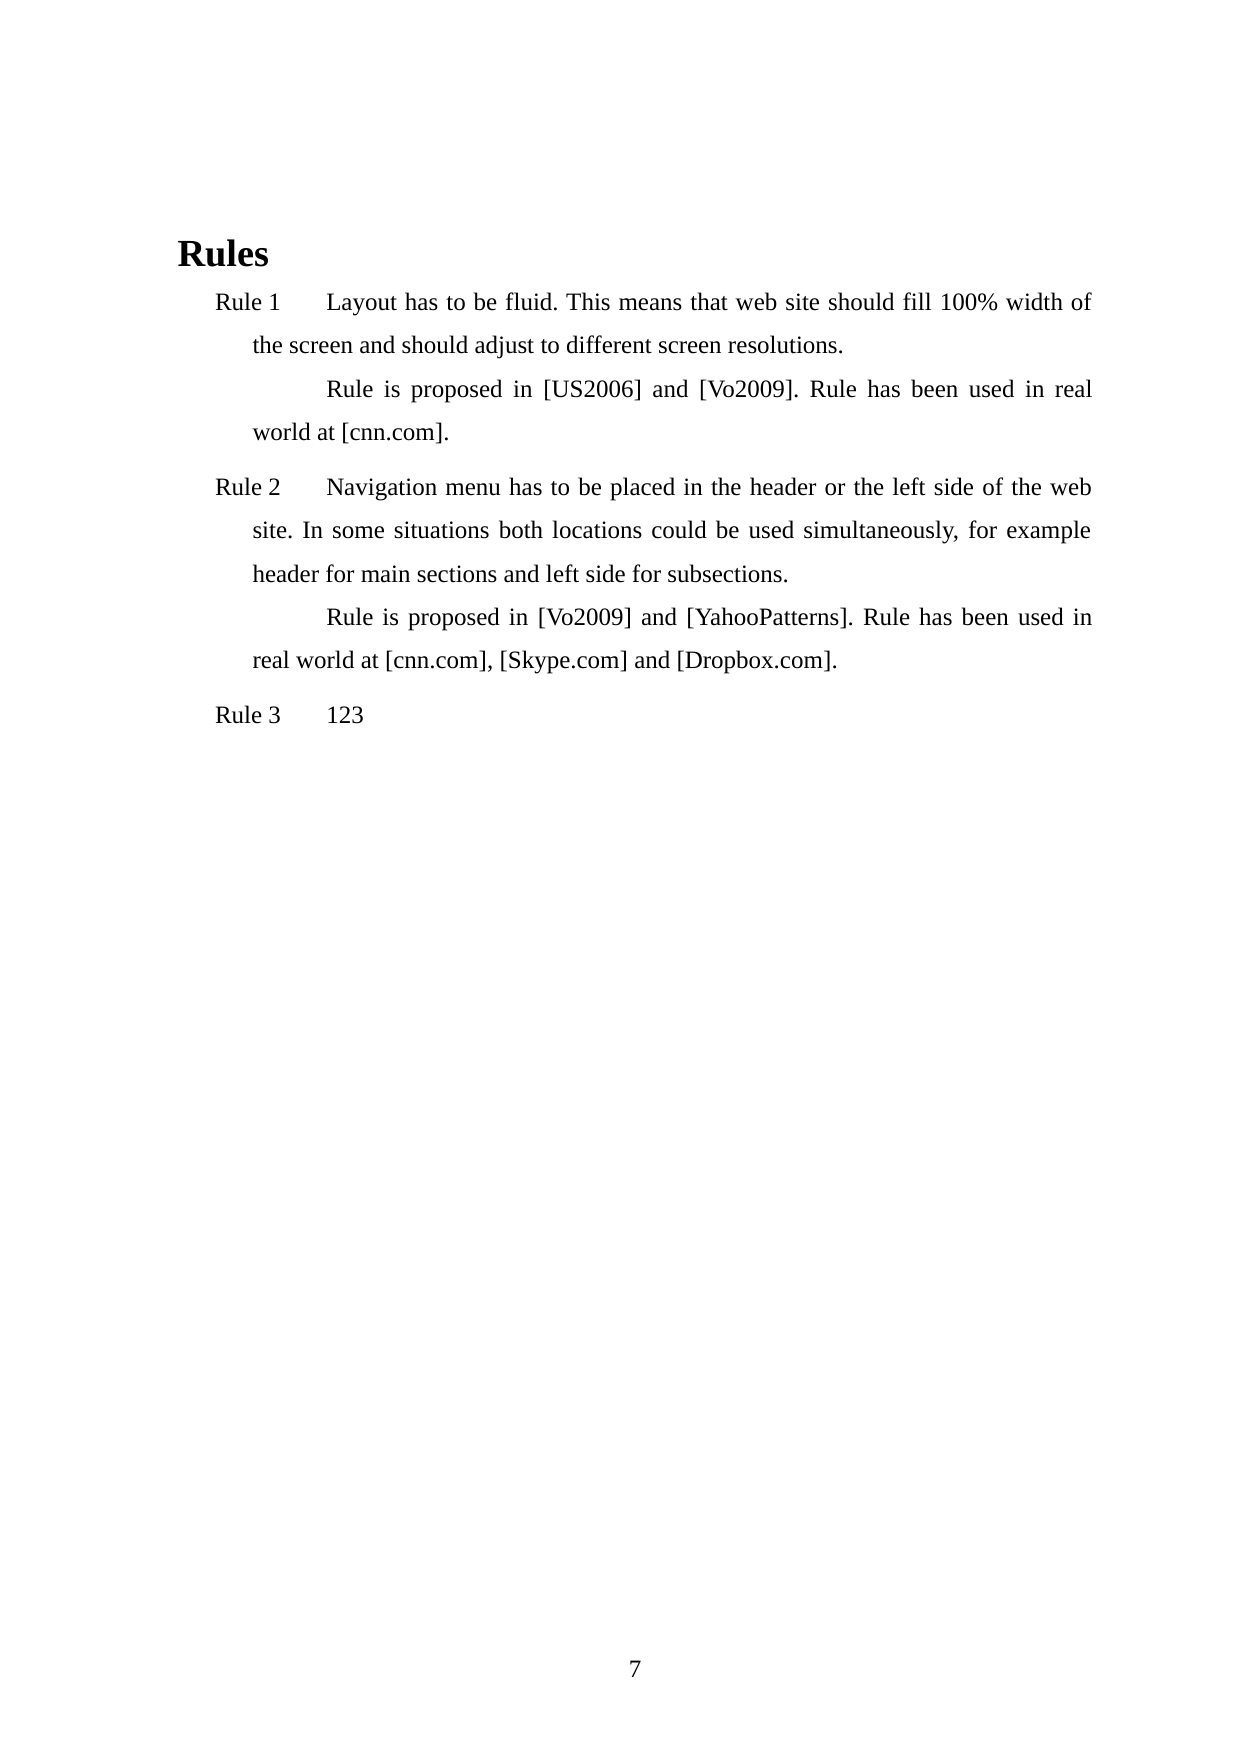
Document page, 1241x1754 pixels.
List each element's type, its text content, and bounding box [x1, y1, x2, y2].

subtitle Rules [177, 231, 1093, 275]
list 123 [215, 701, 1093, 729]
list Navigation menu has to be placed in the header or the left side of the web site. In some situations both locations could be used simultaneously, for example header for main sections and left side for subsections. Rule is proposed in [Vo2009] and [YahooPatterns]. Rule has been used in real world at [cnn.com], [Skype.com] and [Dropbox.com]. [215, 472, 1093, 674]
list Layout has to be fluid. This means that web site should fill 100% width of the screen and should adjust to different screen resolutions. Rule is proposed in [US2006] and [Vo2009]. Rule has been used in real world at [cnn.com]. [215, 287, 1093, 446]
